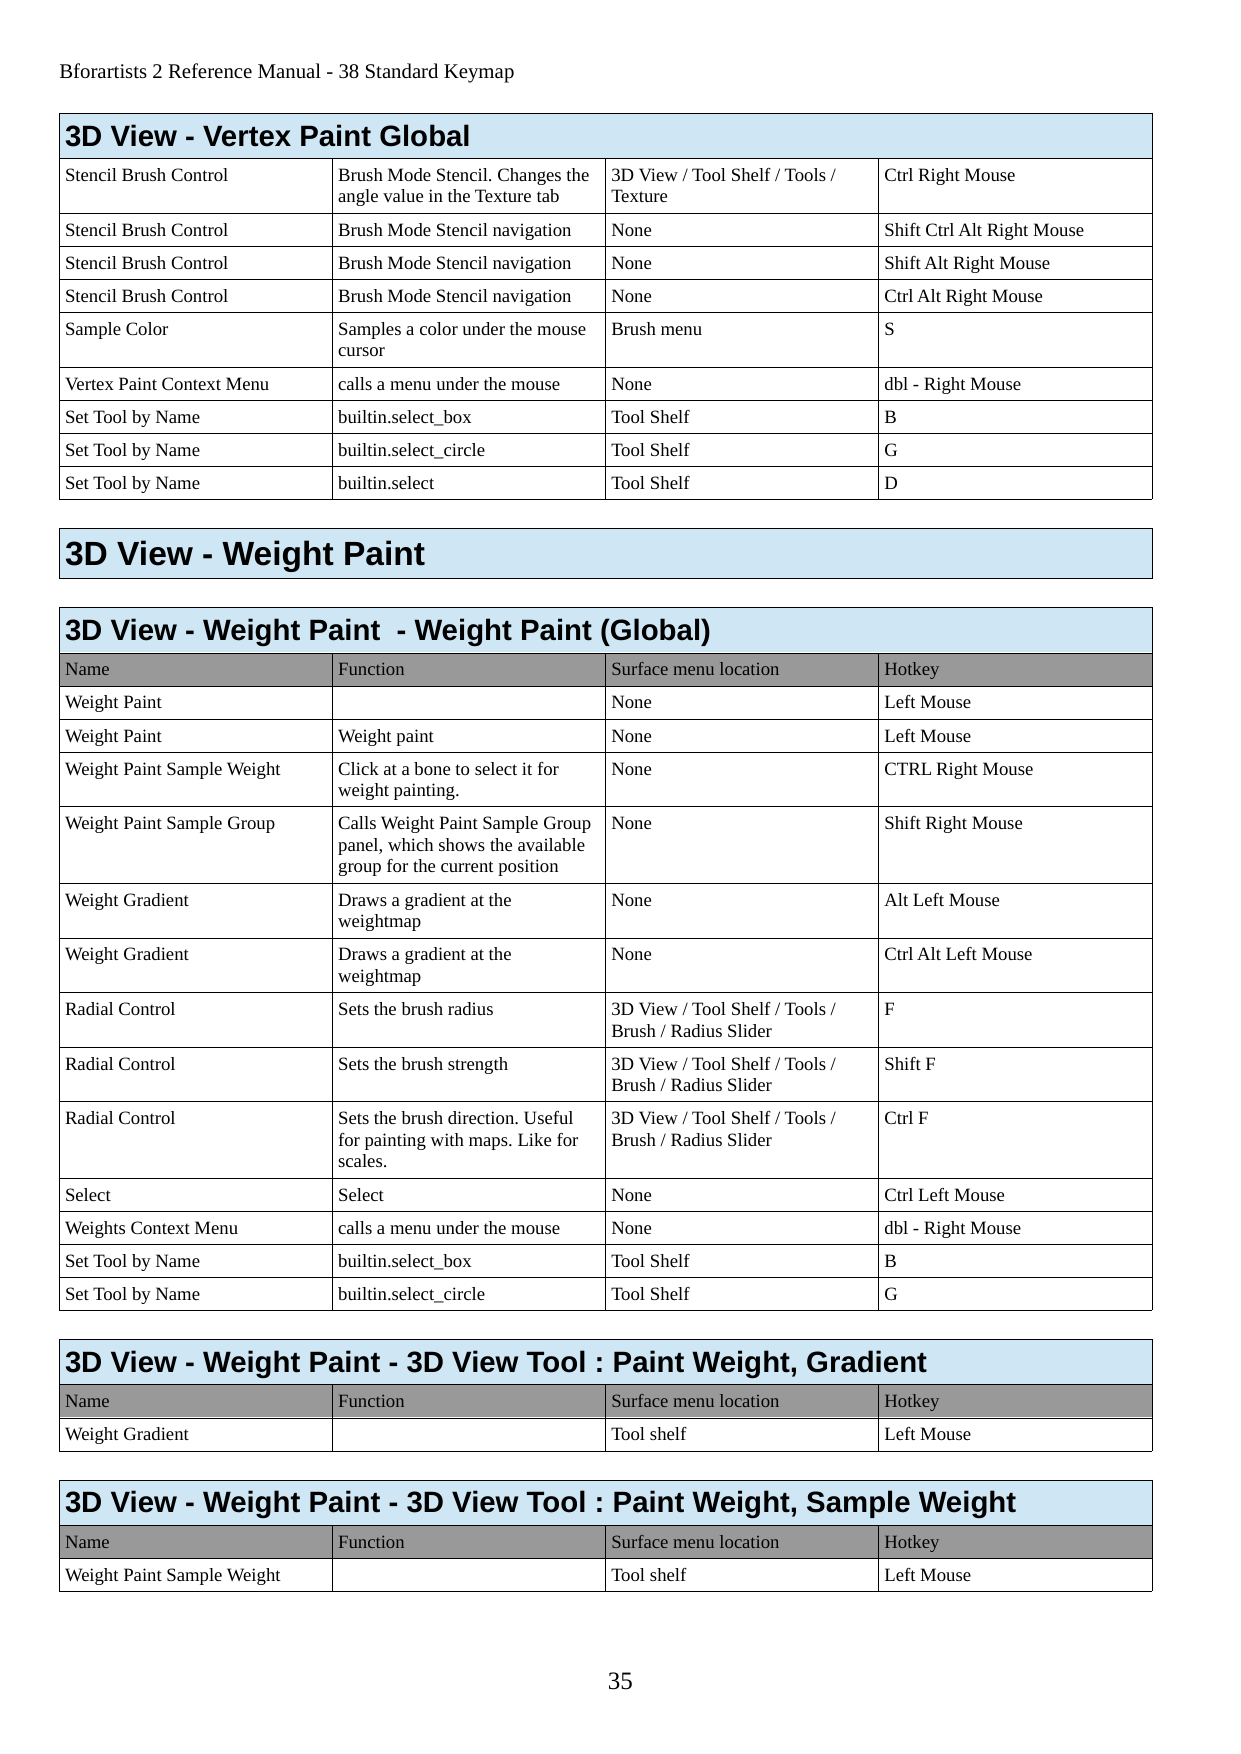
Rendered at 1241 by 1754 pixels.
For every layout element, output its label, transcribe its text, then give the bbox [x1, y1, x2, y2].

table_cell [333, 1559, 605, 1591]
table_cell builtin.select_circle [333, 434, 605, 466]
table_cell builtin.select_box [333, 401, 605, 433]
table_cell Function [333, 1526, 605, 1558]
table_cell Weight paint [333, 720, 605, 752]
table_cell Function [333, 1385, 605, 1417]
table_cell Set Tool by Name [60, 467, 332, 499]
table_cell Tool Shelf [606, 1278, 878, 1310]
table_cell Weight Paint [60, 687, 332, 719]
table_cell None [606, 247, 878, 279]
table_cell None [606, 753, 878, 806]
table_cell Draws a gradient at the weightmap [333, 884, 605, 937]
table_cell CTRL Right Mouse [879, 753, 1152, 806]
table_header 3D View - Weight Paint [60, 529, 1152, 578]
table_cell Weight Paint Sample Group [60, 807, 332, 883]
table_cell Hotkey [879, 654, 1152, 686]
table_cell Surface menu location [606, 1526, 878, 1558]
table_cell Tool shelf [606, 1419, 878, 1451]
table_cell Vertex Paint Context Menu [60, 368, 332, 400]
table_cell Name [60, 654, 332, 686]
table_cell Tool Shelf [606, 434, 878, 466]
table_cell Sample Color [60, 313, 332, 367]
table_cell builtin.select_box [333, 1245, 605, 1277]
table_cell Sets the brush direction. Useful for painting with maps. Like for scales. [333, 1102, 605, 1178]
table_cell None [606, 807, 878, 883]
table_cell Weight Gradient [60, 939, 332, 992]
table_cell Name [60, 1385, 332, 1417]
table_cell Select [333, 1179, 605, 1211]
table_cell Stencil Brush Control [60, 280, 332, 312]
table_cell builtin.select_circle [333, 1278, 605, 1310]
table_cell Select [60, 1179, 332, 1211]
table_cell Shift F [879, 1048, 1152, 1101]
table_header 3D View - Vertex Paint Global [60, 114, 1152, 158]
table_cell Brush Mode Stencil navigation [333, 280, 605, 312]
table_cell Sets the brush strength [333, 1048, 605, 1101]
table_cell Surface menu location [606, 1385, 878, 1417]
table_cell Stencil Brush Control [60, 214, 332, 246]
table_cell calls a menu under the mouse [333, 368, 605, 400]
table_cell Brush Mode Stencil navigation [333, 214, 605, 246]
table_cell Set Tool by Name [60, 401, 332, 433]
table_cell Ctrl Left Mouse [879, 1179, 1152, 1211]
table_cell B [879, 401, 1152, 433]
table_cell Surface menu location [606, 654, 878, 686]
table_cell Click at a bone to select it for weight painting. [333, 753, 605, 806]
table_cell None [606, 1212, 878, 1244]
table_header 3D View - Weight Paint - 3D View Tool : Paint Weight, Gradient [60, 1340, 1152, 1384]
table_cell None [606, 214, 878, 246]
table_cell None [606, 720, 878, 752]
table_cell Brush menu [606, 313, 878, 367]
table_cell Set Tool by Name [60, 1245, 332, 1277]
table_header 3D View - Weight Paint - Weight Paint (Global) [60, 608, 1152, 652]
table_cell Tool shelf [606, 1559, 878, 1591]
table_cell F [879, 993, 1152, 1047]
table_cell Weight Paint Sample Weight [60, 753, 332, 806]
table_cell Weight Paint Sample Weight [60, 1559, 332, 1591]
table_cell Ctrl Alt Left Mouse [879, 939, 1152, 992]
table_cell Radial Control [60, 1102, 332, 1178]
table_cell Name [60, 1526, 332, 1558]
table_cell Weight Paint [60, 720, 332, 752]
table_cell Stencil Brush Control [60, 159, 332, 213]
table_cell Set Tool by Name [60, 434, 332, 466]
table_cell None [606, 280, 878, 312]
table_cell 3D View / Tool Shelf / Tools / Brush / Radius Slider [606, 993, 878, 1047]
table_cell Shift Alt Right Mouse [879, 247, 1152, 279]
table_cell Left Mouse [879, 1559, 1152, 1591]
table_cell Alt Left Mouse [879, 884, 1152, 937]
table_cell Shift Right Mouse [879, 807, 1152, 883]
table_cell G [879, 1278, 1152, 1310]
table_cell Ctrl F [879, 1102, 1152, 1178]
table_cell Shift Ctrl Alt Right Mouse [879, 214, 1152, 246]
table_cell None [606, 1179, 878, 1211]
table_cell Weight Gradient [60, 1419, 332, 1451]
table_cell Draws a gradient at the weightmap [333, 939, 605, 992]
table_cell Stencil Brush Control [60, 247, 332, 279]
table_cell Tool Shelf [606, 1245, 878, 1277]
table_cell Left Mouse [879, 720, 1152, 752]
table_cell None [606, 939, 878, 992]
table_cell Radial Control [60, 1048, 332, 1101]
table_cell Left Mouse [879, 1419, 1152, 1451]
table_cell Samples a color under the mouse cursor [333, 313, 605, 367]
table_cell G [879, 434, 1152, 466]
table_cell Tool Shelf [606, 467, 878, 499]
table_cell 3D View / Tool Shelf / Tools / Texture [606, 159, 878, 213]
table_cell None [606, 687, 878, 719]
table_cell [333, 687, 605, 719]
table_cell S [879, 313, 1152, 367]
table_cell D [879, 467, 1152, 499]
table_cell calls a menu under the mouse [333, 1212, 605, 1244]
table_cell Hotkey [879, 1385, 1152, 1417]
table_cell Brush Mode Stencil. Changes the angle value in the Texture tab [333, 159, 605, 213]
table_cell Calls Weight Paint Sample Group panel, which shows the available group for the current position [333, 807, 605, 883]
table_cell Set Tool by Name [60, 1278, 332, 1310]
table_cell Weight Gradient [60, 884, 332, 937]
table_cell Tool Shelf [606, 401, 878, 433]
table_cell Brush Mode Stencil navigation [333, 247, 605, 279]
table_cell None [606, 368, 878, 400]
table_cell builtin.select [333, 467, 605, 499]
table_header 3D View - Weight Paint - 3D View Tool : Paint Weight, Sample Weight [60, 1481, 1152, 1525]
table_cell Left Mouse [879, 687, 1152, 719]
table_cell Ctrl Right Mouse [879, 159, 1152, 213]
table_cell Weights Context Menu [60, 1212, 332, 1244]
table_cell B [879, 1245, 1152, 1277]
table_cell Function [333, 654, 605, 686]
table_cell dbl - Right Mouse [879, 1212, 1152, 1244]
table_cell Sets the brush radius [333, 993, 605, 1047]
table_cell 3D View / Tool Shelf / Tools / Brush / Radius Slider [606, 1102, 878, 1178]
table_cell dbl - Right Mouse [879, 368, 1152, 400]
table_cell 3D View / Tool Shelf / Tools / Brush / Radius Slider [606, 1048, 878, 1101]
table_cell None [606, 884, 878, 937]
table_cell [333, 1419, 605, 1451]
table_cell Radial Control [60, 993, 332, 1047]
table_cell Hotkey [879, 1526, 1152, 1558]
table_cell Ctrl Alt Right Mouse [879, 280, 1152, 312]
